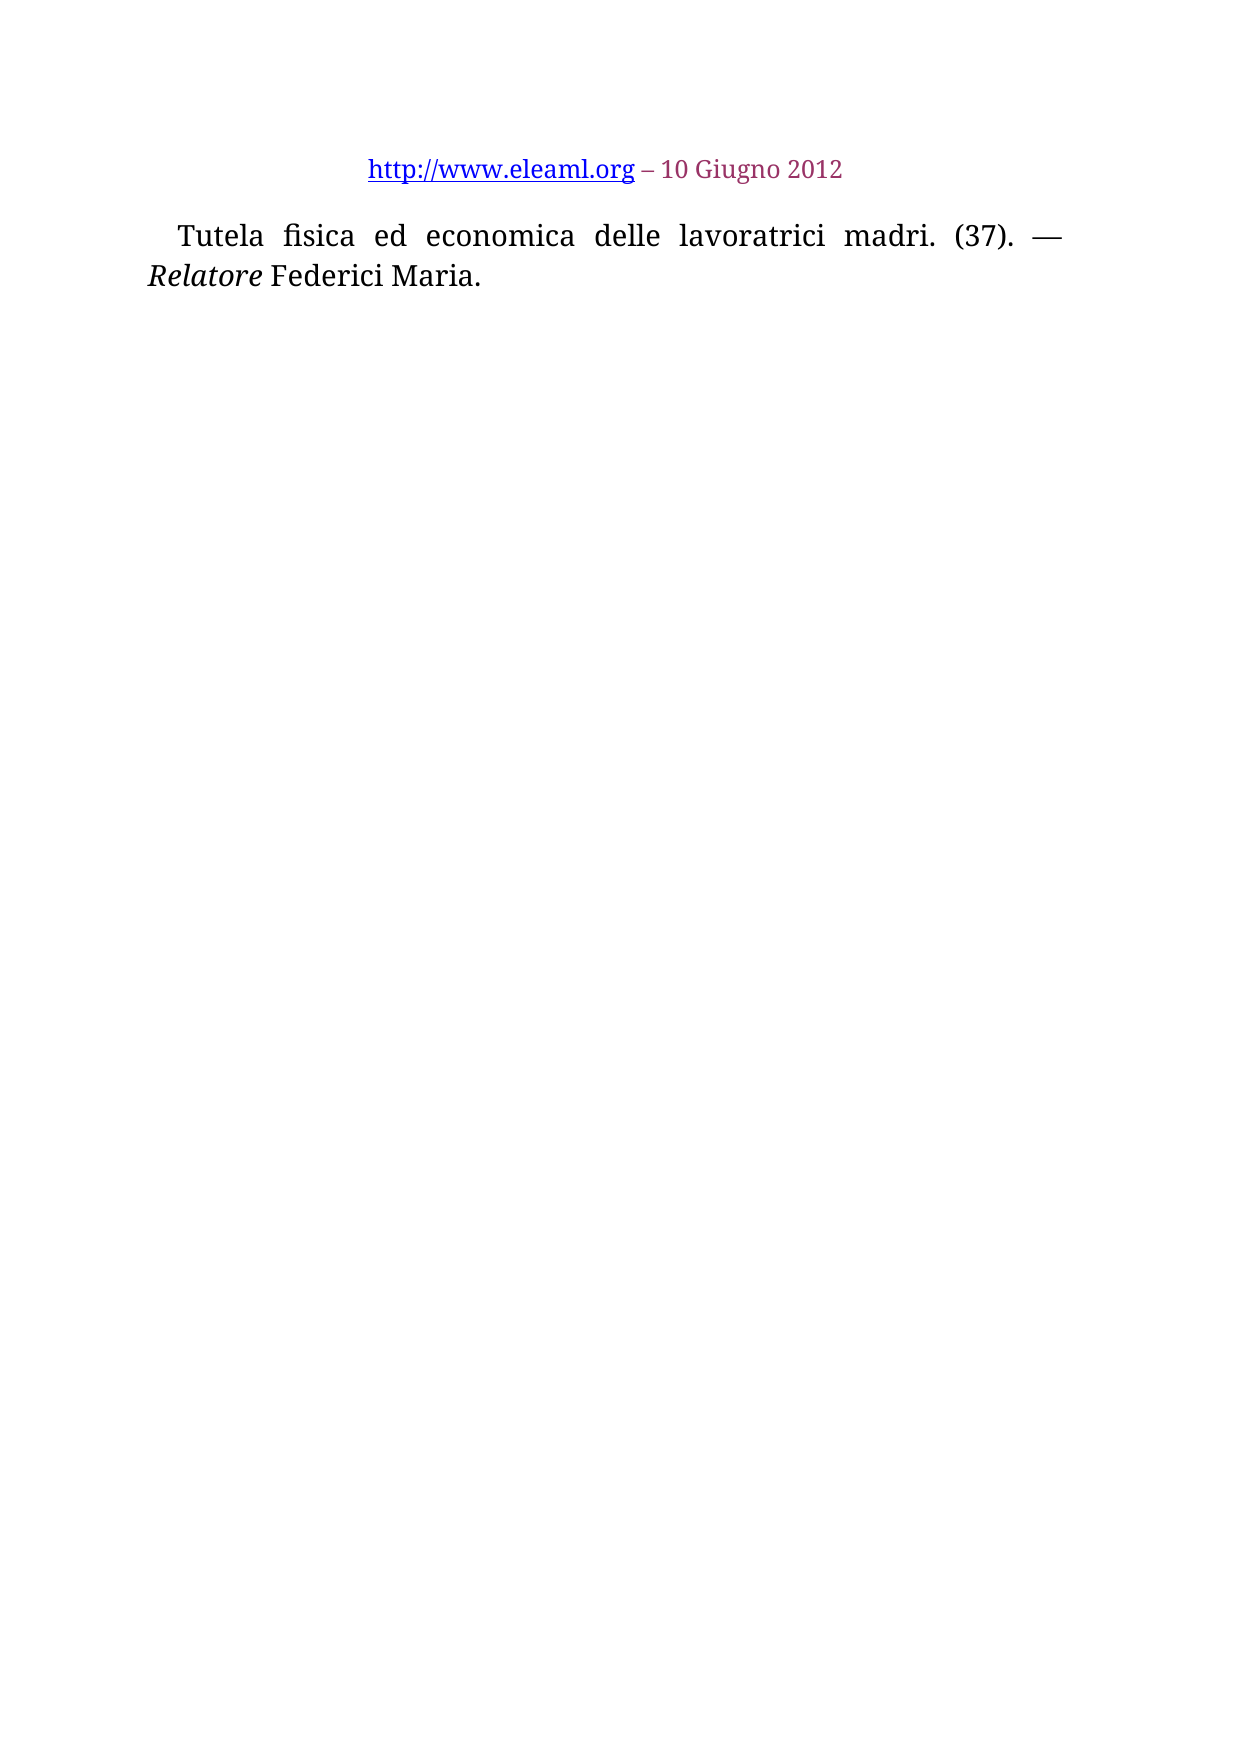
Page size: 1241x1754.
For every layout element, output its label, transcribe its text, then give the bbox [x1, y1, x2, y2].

text Tutela fisica ed economica delle lavoratrici madri. (37). — Relatore Federici Maria. [148, 215, 1063, 295]
